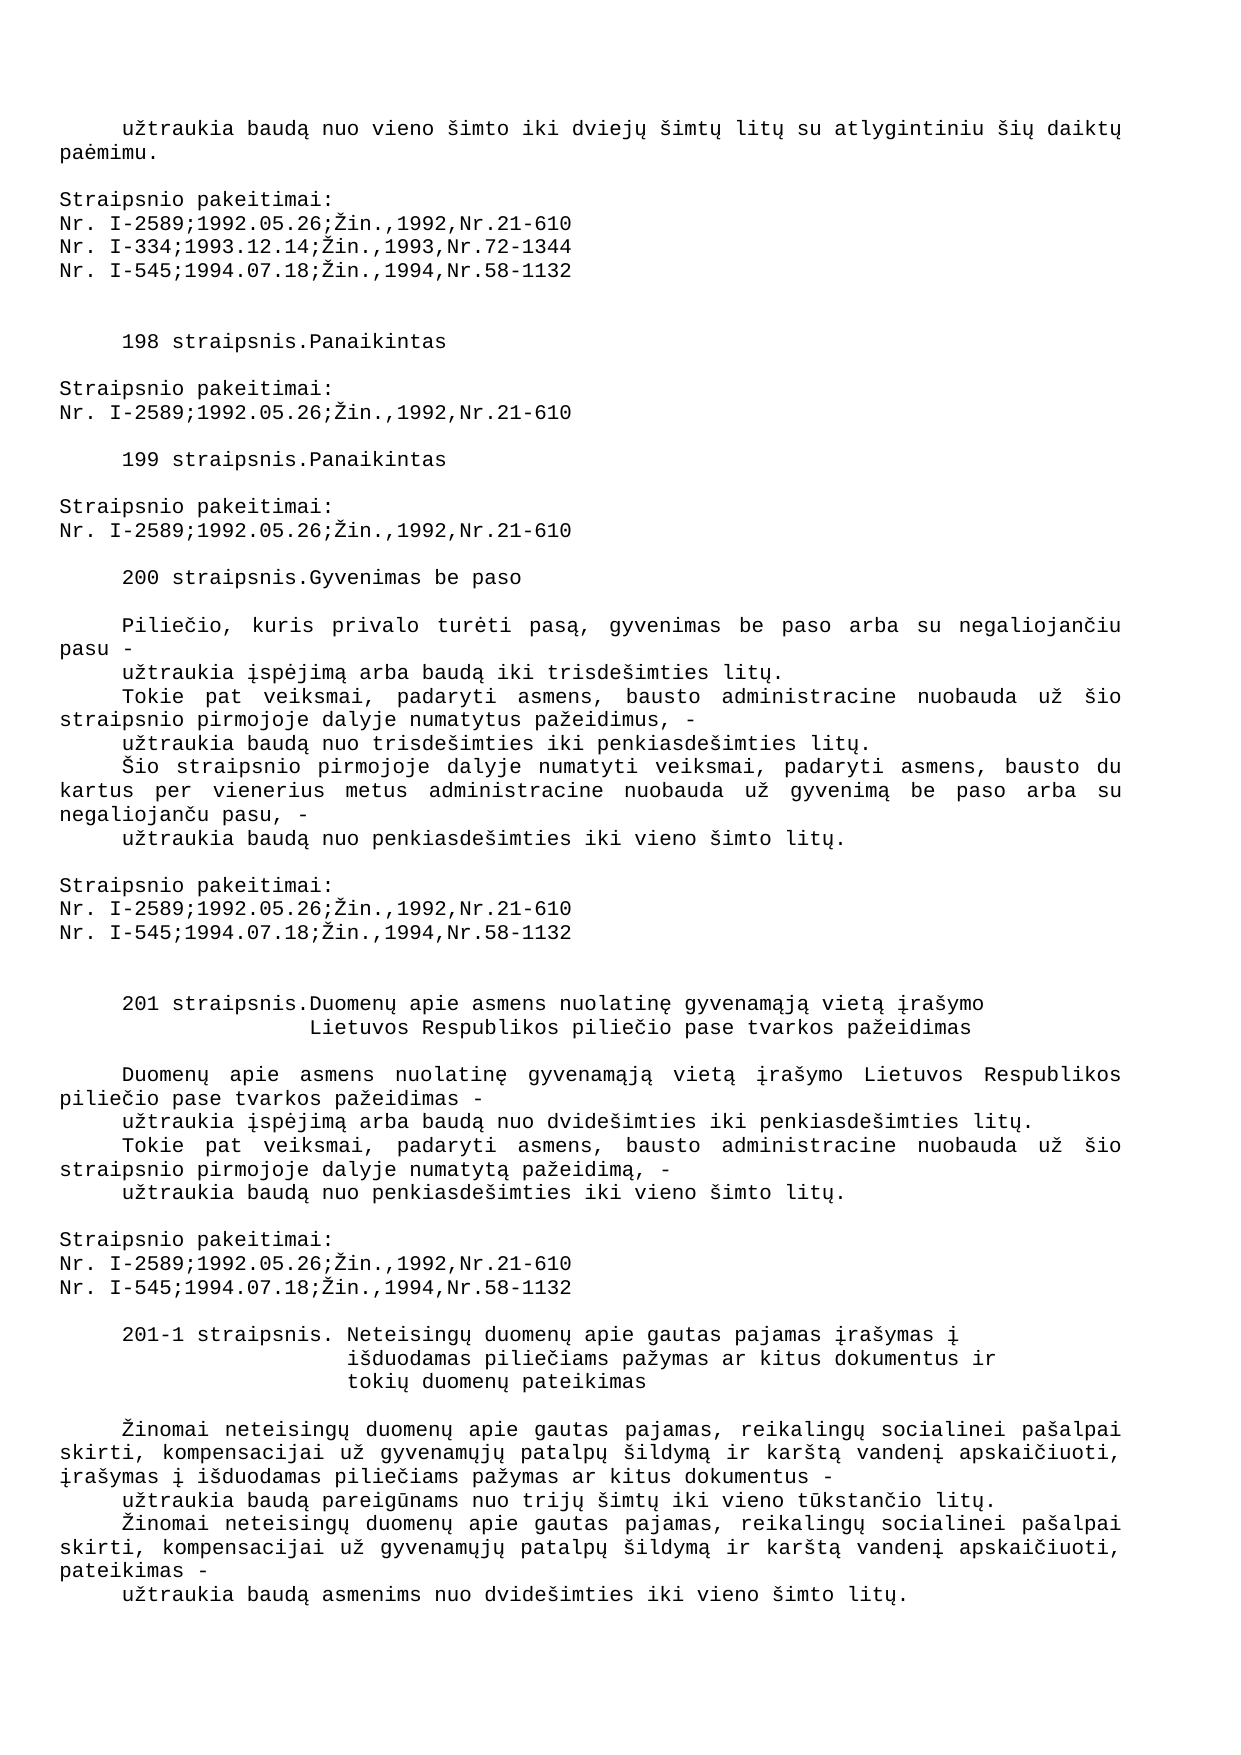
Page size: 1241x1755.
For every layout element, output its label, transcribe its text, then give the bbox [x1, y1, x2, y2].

text 201 straipsnis.Duomenų apie asmens nuolatinę gyvenamąją vietą įrašymo [59, 993, 1122, 1017]
text Žinomai neteisingų duomenų apie gautas pajamas, reikalingų socialinei pašalpai skirti, kompensacijai už gyvenamųjų patalpų šildymą ir karštą vandenį apskaičiuoti, įrašymas į išduodamas piliečiams pažymas ar kitus dokumentus - [59, 1419, 1122, 1489]
text užtraukia baudą nuo penkiasdešimties iki vieno šimto litų. [59, 827, 1122, 851]
text Straipsnio pakeitimai: [59, 378, 1122, 402]
text užtraukia baudą pareigūnams nuo trijų šimtų iki vieno tūkstančio litų. [59, 1489, 1122, 1513]
text Nr. I-545;1994.07.18;Žin.,1994,Nr.58-1132 [59, 922, 1122, 946]
text Piliečio, kuris privalo turėti pasą, gyvenimas be paso arba su negaliojančiu pasu - [59, 615, 1122, 662]
text Žinomai neteisingų duomenų apie gautas pajamas, reikalingų socialinei pašalpai skirti, kompensacijai už gyvenamųjų patalpų šildymą ir karštą vandenį apskaičiuoti, pateikimas - [59, 1513, 1122, 1584]
text Straipsnio pakeitimai: [59, 189, 1122, 213]
text 198 straipsnis.Panaikintas [59, 331, 1122, 354]
text Nr. I-2589;1992.05.26;Žin.,1992,Nr.21-610 [59, 898, 1122, 922]
text tokių duomenų pateikimas [59, 1371, 1122, 1395]
text Tokie pat veiksmai, padaryti asmens, bausto administracine nuobauda už šio straipsnio pirmojoje dalyje numatytą pažeidimą, - [59, 1135, 1122, 1182]
text Nr. I-2589;1992.05.26;Žin.,1992,Nr.21-610 [59, 1253, 1122, 1277]
text 199 straipsnis.Panaikintas [59, 449, 1122, 473]
text užtraukia įspėjimą arba baudą iki trisdešimties litų. [59, 662, 1122, 686]
text Nr. I-2589;1992.05.26;Žin.,1992,Nr.21-610 [59, 520, 1122, 544]
text užtraukia įspėjimą arba baudą nuo dvidešimties iki penkiasdešimties litų. [59, 1111, 1122, 1135]
text Šio straipsnio pirmojoje dalyje numatyti veiksmai, padaryti asmens, bausto du kartus per vienerius metus administracine nuobauda už gyvenimą be paso arba su negaliojanču pasu, - [59, 757, 1122, 827]
text užtraukia baudą nuo vieno šimto iki dviejų šimtų litų su atlygintiniu šių daiktų paėmimu. [59, 118, 1122, 165]
text Lietuvos Respublikos piliečio pase tvarkos pažeidimas [59, 1017, 1122, 1040]
text išduodamas piliečiams pažymas ar kitus dokumentus ir [59, 1348, 1122, 1371]
text Nr. I-545;1994.07.18;Žin.,1994,Nr.58-1132 [59, 260, 1122, 284]
text 200 straipsnis.Gyvenimas be paso [59, 567, 1122, 591]
text užtraukia baudą asmenims nuo dvidešimties iki vieno šimto litų. [59, 1584, 1122, 1608]
text Nr. I-2589;1992.05.26;Žin.,1992,Nr.21-610 [59, 213, 1122, 236]
text Straipsnio pakeitimai: [59, 496, 1122, 520]
text 201-1 straipsnis. Neteisingų duomenų apie gautas pajamas įrašymas į [59, 1324, 1122, 1348]
text Duomenų apie asmens nuolatinę gyvenamąją vietą įrašymo Lietuvos Respublikos piliečio pase tvarkos pažeidimas - [59, 1064, 1122, 1111]
text Nr. I-545;1994.07.18;Žin.,1994,Nr.58-1132 [59, 1277, 1122, 1300]
text užtraukia baudą nuo penkiasdešimties iki vieno šimto litų. [59, 1182, 1122, 1206]
text Nr. I-2589;1992.05.26;Žin.,1992,Nr.21-610 [59, 402, 1122, 426]
text Nr. I-334;1993.12.14;Žin.,1993,Nr.72-1344 [59, 236, 1122, 260]
text užtraukia baudą nuo trisdešimties iki penkiasdešimties litų. [59, 733, 1122, 757]
text Tokie pat veiksmai, padaryti asmens, bausto administracine nuobauda už šio straipsnio pirmojoje dalyje numatytus pažeidimus, - [59, 686, 1122, 733]
text Straipsnio pakeitimai: [59, 1229, 1122, 1253]
text Straipsnio pakeitimai: [59, 875, 1122, 898]
